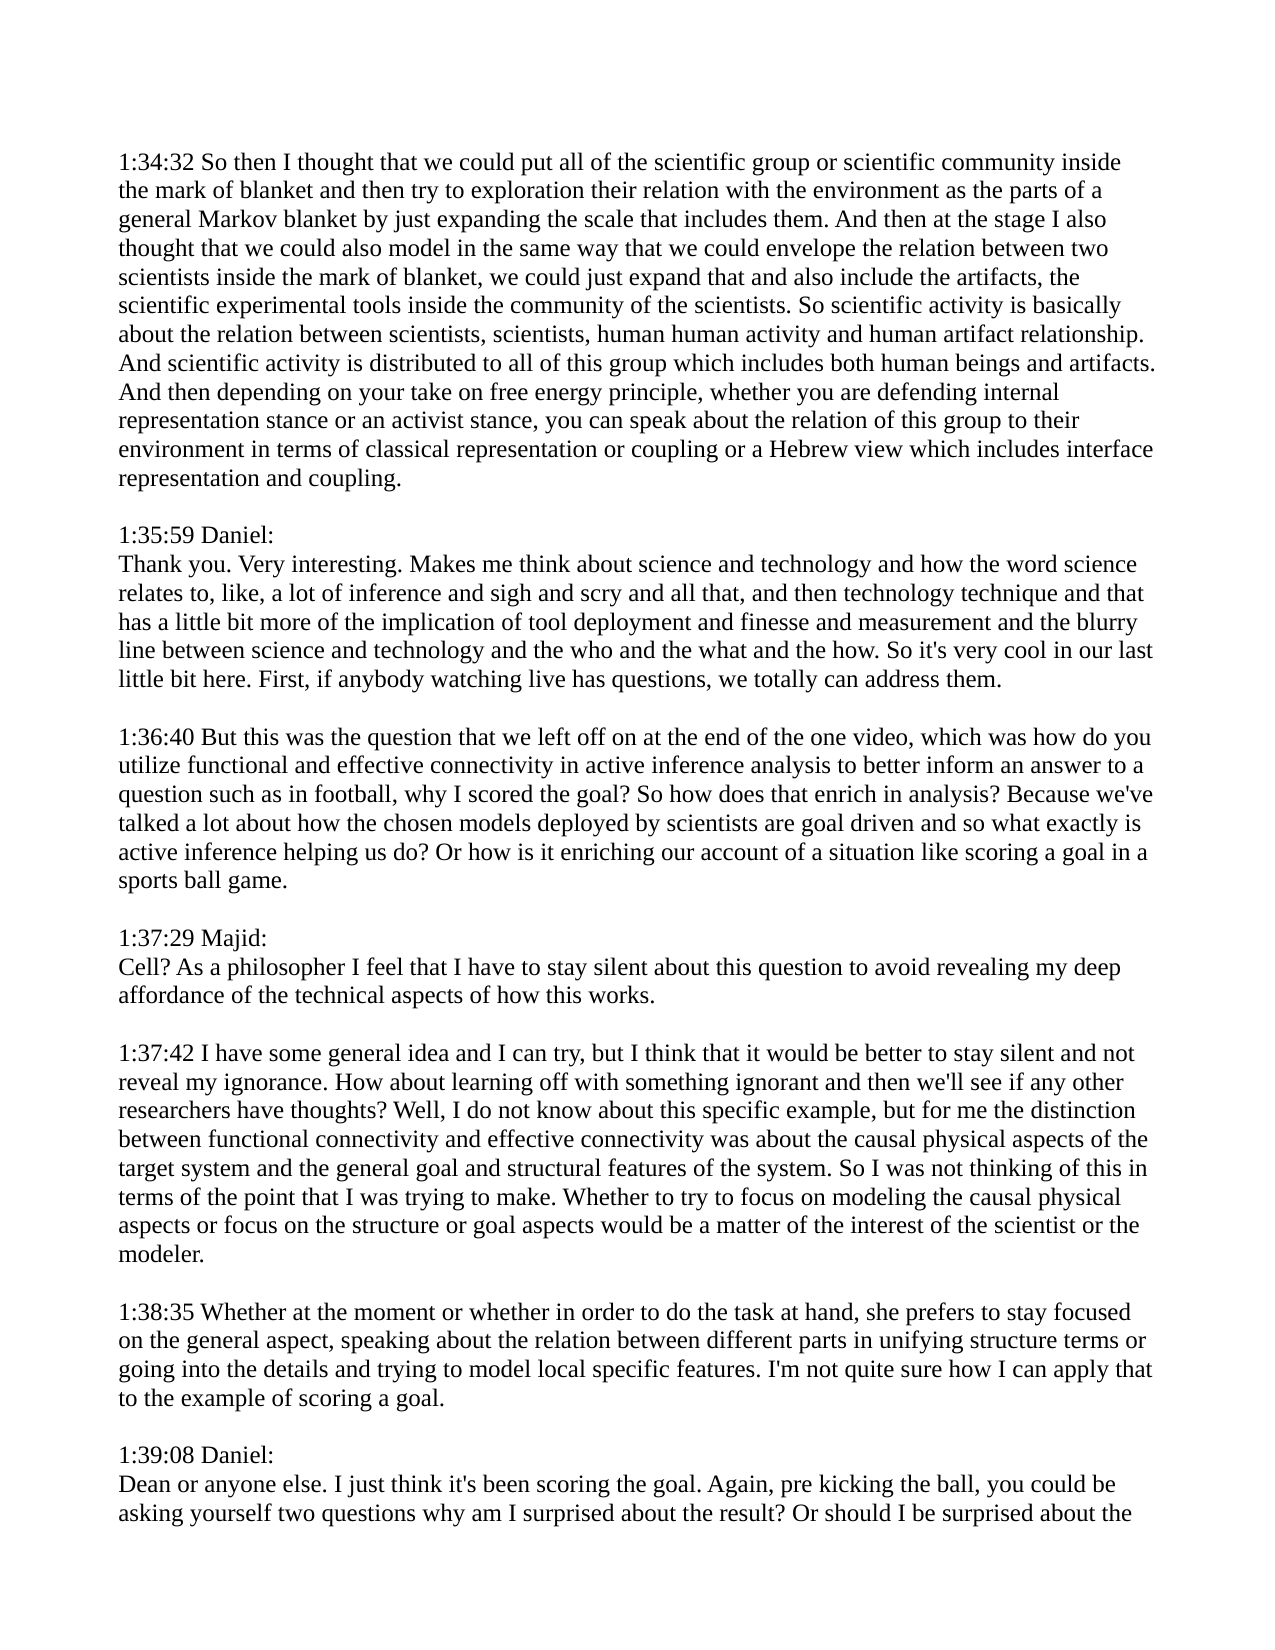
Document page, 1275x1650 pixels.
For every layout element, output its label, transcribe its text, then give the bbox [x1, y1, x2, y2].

text 1:34:32 So then I thought that we could put all of the scientific group or scientific community inside the mark of blanket and then try to exploration their relation with the environment as the parts of a general Markov blanket by just expanding the scale that includes them. And then at the stage I also thought that we could also model in the same way that we could envelope the relation between two scientists inside the mark of blanket, we could just expand that and also include the artifacts, the scientific experimental tools inside the community of the scientists. So scientific activity is basically about the relation between scientists, scientists, human human activity and human artifact relationship. And scientific activity is distributed to all of this group which includes both human beings and artifacts. And then depending on your take on free energy principle, whether you are defending internal representation stance or an activist stance, you can speak about the relation of this group to their environment in terms of classical representation or coupling or a Hebrew view which includes interface representation and coupling. 1:35:59 Daniel: Thank you. Very interesting. Makes me think about science and technology and how the word science relates to, like, a lot of inference and sigh and scry and all that, and then technology technique and that has a little bit more of the implication of tool deployment and finesse and measurement and the blurry line between science and technology and the who and the what and the how. So it's very cool in our last little bit here. First, if anybody watching live has questions, we totally can address them. 1:36:40 But this was the question that we left off on at the end of the one video, which was how do you utilize functional and effective connectivity in active inference analysis to better inform an answer to a question such as in football, why I scored the goal? So how does that enrich in analysis? Because we've talked a lot about how the chosen models deployed by scientists are goal driven and so what exactly is active inference helping us do? Or how is it enriching our account of a situation like scoring a goal in a sports ball game. 1:37:29 Majid: Cell? As a philosopher I feel that I have to stay silent about this question to avoid revealing my deep affordance of the technical aspects of how this works. 1:37:42 I have some general idea and I can try, but I think that it would be better to stay silent and not reveal my ignorance. How about learning off with something ignorant and then we'll see if any other researchers have thoughts? Well, I do not know about this specific example, but for me the distinction between functional connectivity and effective connectivity was about the causal physical aspects of the target system and the general goal and structural features of the system. So I was not thinking of this in terms of the point that I was trying to make. Whether to try to focus on modeling the causal physical aspects or focus on the structure or goal aspects would be a matter of the interest of the scientist or the modeler. 1:38:35 Whether at the moment or whether in order to do the task at hand, she prefers to stay focused on the general aspect, speaking about the relation between different parts in unifying structure terms or going into the details and trying to model local specific features. I'm not quite sure how I can apply that to the example of scoring a goal. 1:39:08 Daniel: Dean or anyone else. I just think it's been scoring the goal. Again, pre kicking the ball, you could be asking yourself two questions why am I surprised about the result? Or should I be surprised about the [118, 118, 1157, 1527]
